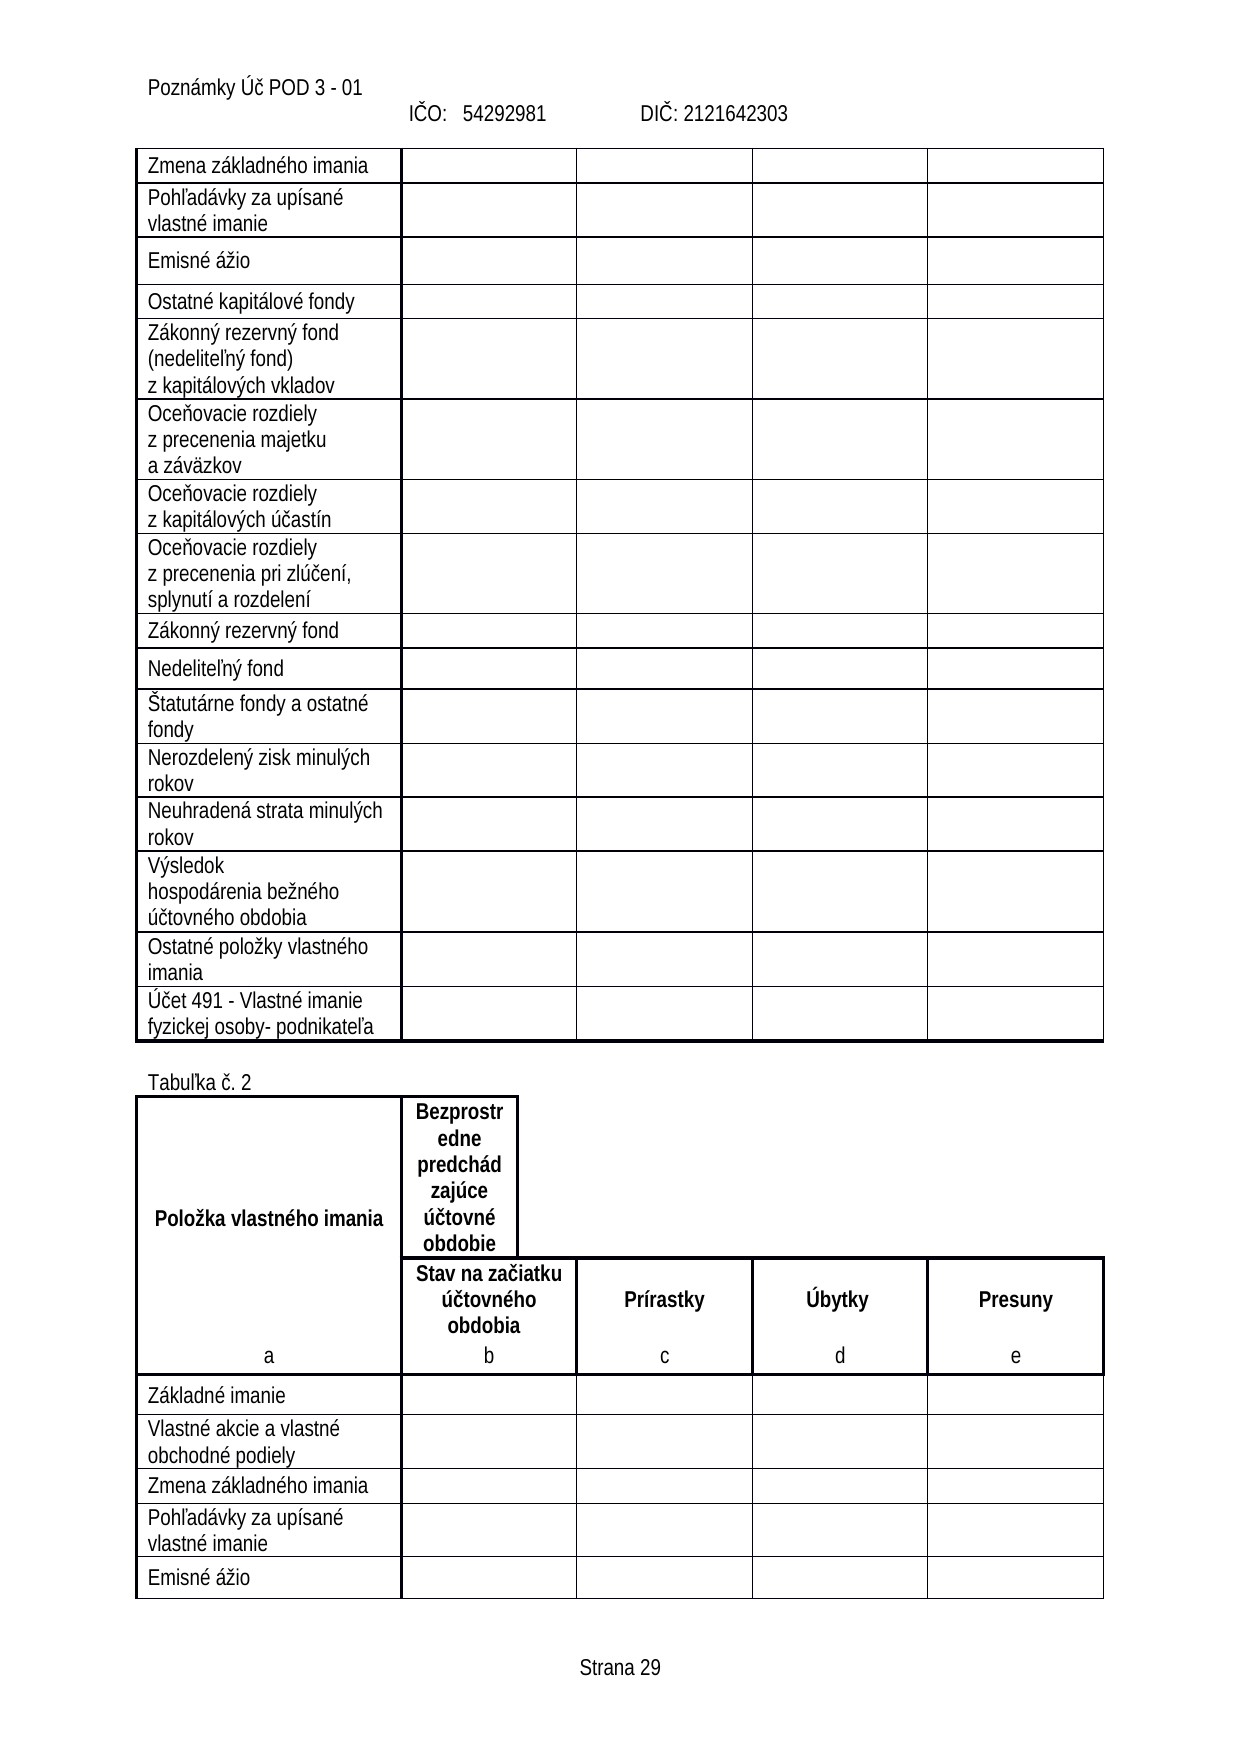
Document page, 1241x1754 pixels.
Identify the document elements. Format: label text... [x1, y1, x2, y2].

table_cell [753, 649, 927, 688]
table_cell [928, 480, 1103, 532]
table_cell a [138, 1339, 400, 1373]
table_cell [403, 852, 576, 931]
table_cell Ostatné kapitálové fondy [138, 285, 400, 318]
table_cell [753, 987, 927, 1039]
table_cell Úbytky [754, 1260, 926, 1338]
table_cell [928, 798, 1103, 850]
table_cell [403, 744, 576, 796]
table_cell [577, 149, 752, 182]
table_cell [577, 238, 752, 284]
table_cell [577, 933, 752, 986]
table_cell [403, 480, 576, 532]
table_cell Nerozdelený zisk minulých rokov [138, 744, 400, 796]
table_cell [403, 534, 576, 613]
table_cell [577, 184, 752, 236]
table_cell Účet 491 - Vlastné imanie fyzickej osoby- podnikateľa [138, 987, 400, 1039]
table_cell [577, 1557, 752, 1597]
table_cell b [403, 1339, 575, 1373]
table_cell [577, 319, 752, 398]
table_cell [753, 852, 927, 931]
table_cell e [929, 1339, 1102, 1373]
table_cell Zákonný rezervný fond [138, 614, 400, 647]
table_cell [753, 184, 927, 236]
table_cell [928, 534, 1103, 613]
table_cell [577, 534, 752, 613]
table_cell Neuhradená strata minulých rokov [138, 798, 400, 850]
table_cell [753, 285, 927, 318]
table_cell Vlastné akcie a vlastné obchodné podiely [138, 1415, 400, 1468]
table_cell Zmena základného imania [138, 149, 400, 182]
table_cell [403, 1557, 576, 1597]
table_cell Emisné ážio [138, 1557, 400, 1597]
table_cell [403, 690, 576, 743]
table_cell [577, 1504, 752, 1556]
table_cell [403, 987, 576, 1039]
table_header Položka vlastného imania [138, 1098, 400, 1338]
table_cell [753, 933, 927, 986]
table_cell [403, 614, 576, 647]
table_cell [753, 614, 927, 647]
table_cell [928, 400, 1103, 479]
table_cell [753, 534, 927, 613]
table_cell Presuny [929, 1260, 1102, 1338]
text Tabuľka č. 2 [148, 1069, 1092, 1095]
table_cell [928, 1557, 1103, 1597]
table_cell [753, 1415, 927, 1468]
table_cell [928, 319, 1103, 398]
table_cell [928, 1469, 1103, 1502]
table_cell [928, 852, 1103, 931]
table_cell [753, 1557, 927, 1597]
table_cell [753, 319, 927, 398]
table_cell [403, 184, 576, 236]
table_cell [403, 1376, 576, 1414]
table_cell [577, 690, 752, 743]
table_cell Zákonný rezervný fond (nedeliteľný fond) z kapitálových vkladov [138, 319, 400, 398]
table_cell Výsledok hospodárenia bežného účtovného obdobia [138, 852, 400, 931]
table_cell [403, 149, 576, 182]
table_cell [577, 285, 752, 318]
table_cell [577, 798, 752, 850]
table_cell [753, 690, 927, 743]
table_cell [577, 1376, 752, 1414]
table_cell [928, 614, 1103, 647]
table_cell d [754, 1339, 926, 1373]
table_cell [403, 400, 576, 479]
table_cell [753, 1469, 927, 1502]
table_cell [577, 1469, 752, 1502]
table_cell Štatutárne fondy a ostatné fondy [138, 690, 400, 743]
table_cell [403, 238, 576, 284]
table_cell Ostatné položky vlastného imania [138, 933, 400, 986]
table_cell [577, 400, 752, 479]
table_cell [928, 1504, 1103, 1556]
table_cell [753, 480, 927, 532]
table_cell [577, 649, 752, 688]
table_cell Pohľadávky za upísané vlastné imanie [138, 1504, 400, 1556]
table_cell Oceňovacie rozdiely z kapitálových účastín [138, 480, 400, 532]
table_cell [753, 798, 927, 850]
table_cell [403, 798, 576, 850]
table_cell Prírastky [578, 1260, 751, 1338]
table_cell [577, 614, 752, 647]
table_cell [753, 400, 927, 479]
table_cell [577, 852, 752, 931]
table_cell [928, 690, 1103, 743]
table_cell [928, 933, 1103, 986]
table_cell [403, 1504, 576, 1556]
table_cell [577, 480, 752, 532]
table_cell [577, 1415, 752, 1468]
table_cell [403, 285, 576, 318]
table_cell [403, 1469, 576, 1502]
table_cell [928, 649, 1103, 688]
table_cell [928, 987, 1103, 1039]
table_cell [928, 238, 1103, 284]
table_cell [928, 149, 1103, 182]
table_cell [928, 744, 1103, 796]
table_cell [403, 1415, 576, 1468]
table_cell [928, 1415, 1103, 1468]
table_cell Stav na začiatku účtovného obdobia [403, 1260, 575, 1338]
table_cell [403, 649, 576, 688]
table_cell Zmena základného imania [138, 1469, 400, 1502]
table_cell [577, 987, 752, 1039]
table_cell Pohľadávky za upísané vlastné imanie [138, 184, 400, 236]
table_cell Základné imanie [138, 1376, 400, 1414]
table_cell Oceňovacie rozdiely z precenenia pri zlúčení, splynutí a rozdelení [138, 534, 400, 613]
table_cell [403, 319, 576, 398]
table_cell [753, 1504, 927, 1556]
table_cell Oceňovacie rozdiely z precenenia majetku a záväzkov [138, 400, 400, 479]
table_cell [753, 238, 927, 284]
table_header Bezprostredne predchádzajúce účtovné obdobie [403, 1098, 516, 1256]
table_cell [753, 1376, 927, 1414]
table_cell [753, 149, 927, 182]
table_cell Nedeliteľný fond [138, 649, 400, 688]
table_cell [928, 285, 1103, 318]
table_cell [928, 184, 1103, 236]
table_cell [403, 933, 576, 986]
table_cell [928, 1376, 1103, 1414]
table_cell c [578, 1339, 751, 1373]
table_cell [753, 744, 927, 796]
table_cell Emisné ážio [138, 238, 400, 284]
table_cell [577, 744, 752, 796]
